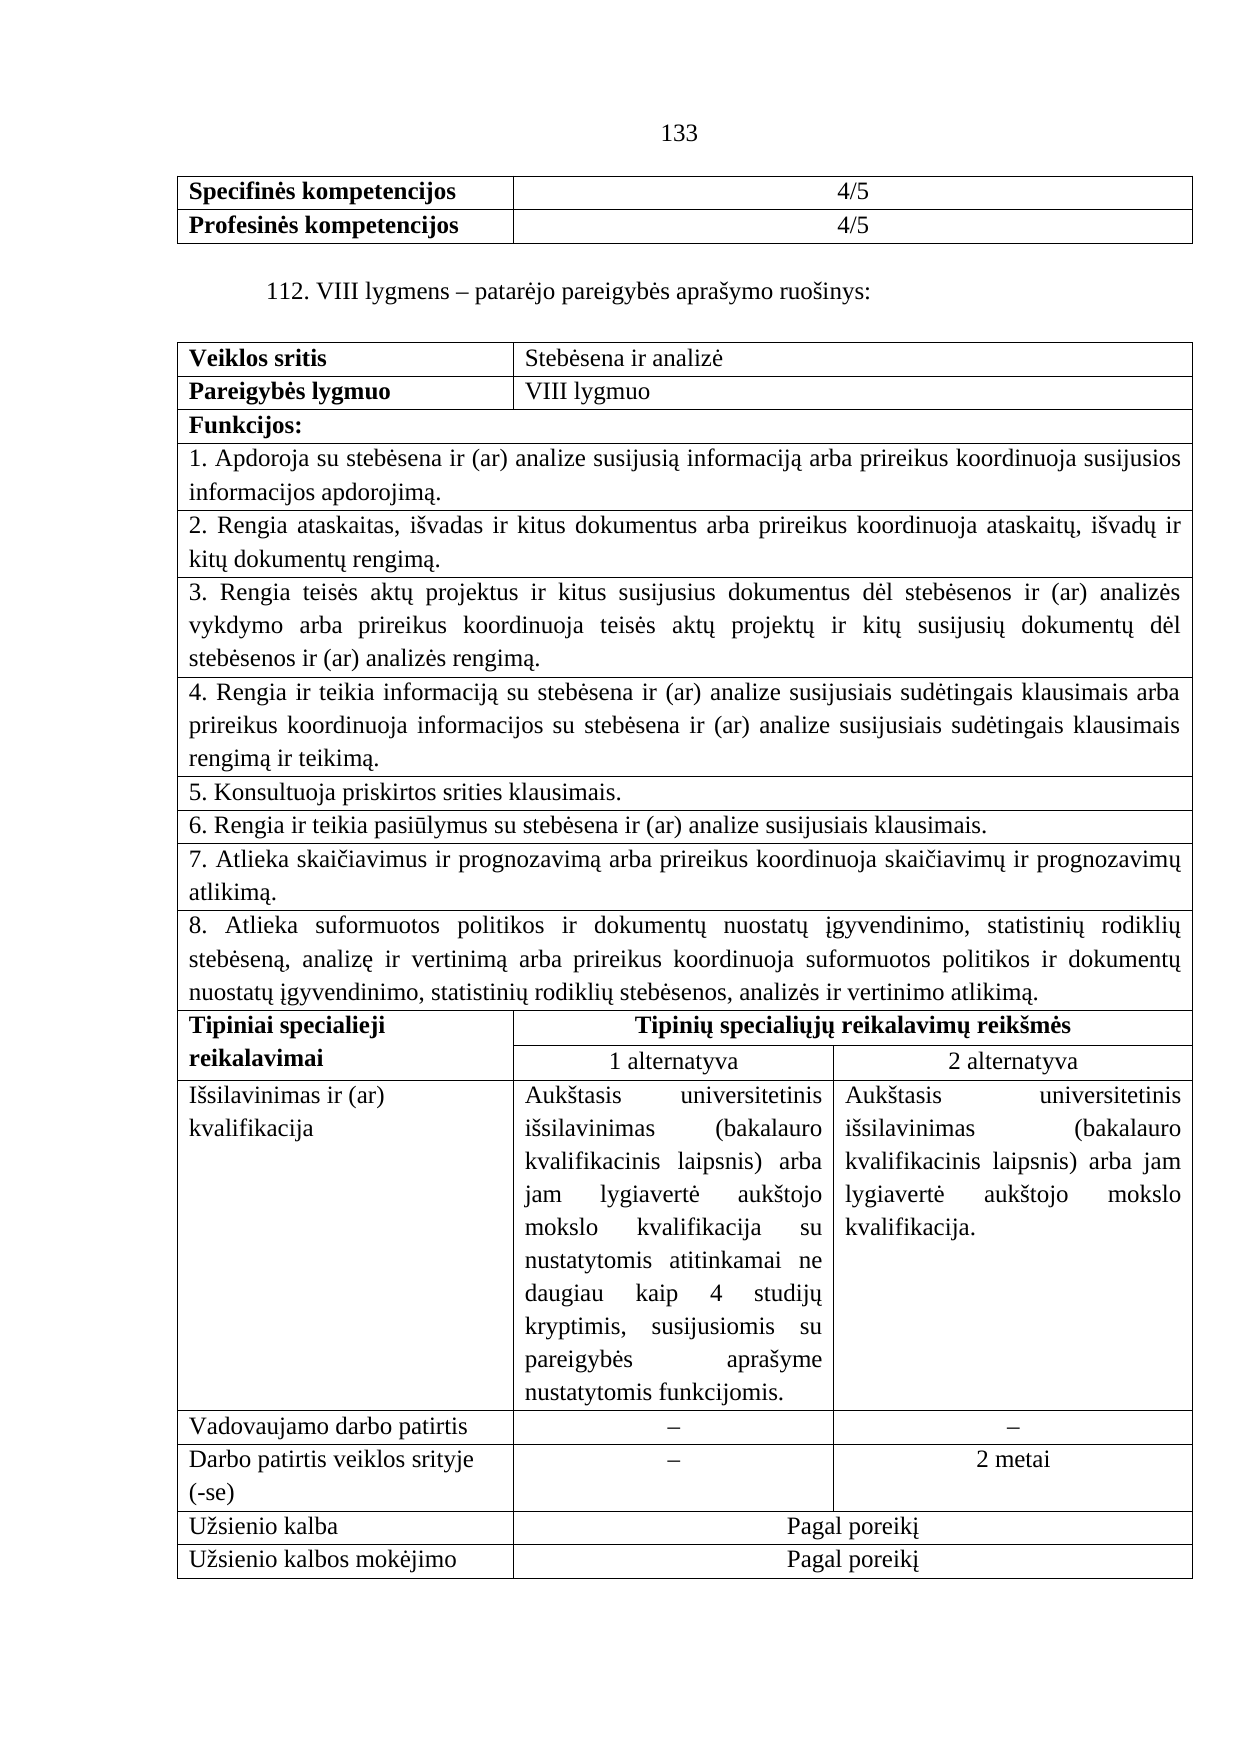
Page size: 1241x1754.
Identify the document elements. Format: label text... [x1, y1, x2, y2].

table_cell – [834, 1411, 1192, 1444]
text 112. VIII lygmens – patarėjo pareigybės aprašymo ruošinys: [177, 276, 1181, 305]
table_cell Pagal poreikį [514, 1545, 1192, 1578]
table_cell 3. Rengia teisės aktų projektus ir kitus susijusius dokumentus dėl stebėsenos ir (ar) analizės vykdymo arba prireikus koordinuoja teisės aktų projektų ir kitų susijusių dokumentų dėl stebėsenos ir (ar) analizės rengimą. [178, 578, 1192, 677]
table_cell Funkcijos: [178, 410, 1192, 443]
table_cell Išsilavinimas ir (ar) kvalifikacija [178, 1081, 513, 1410]
table_header Stebėsena ir analizė [514, 343, 1192, 376]
table_cell 2. Rengia ataskaitas, išvadas ir kitus dokumentus arba prireikus koordinuoja ataskaitų, išvadų ir kitų dokumentų rengimą. [178, 511, 1192, 577]
table_cell Profesinės kompetencijos [178, 210, 513, 243]
table_cell Užsienio kalba [178, 1512, 513, 1544]
table_cell 8. Atlieka suformuotos politikos ir dokumentų nuostatų įgyvendinimo, statistinių rodiklių stebėseną, analizę ir vertinimą arba prireikus koordinuoja suformuotos politikos ir dokumentų nuostatų įgyvendinimo, statistinių rodiklių stebėsenos, analizės ir vertinimo atlikimą. [178, 911, 1192, 1010]
table_cell 2 alternatyva [834, 1046, 1192, 1080]
table_cell 1 alternatyva [514, 1046, 833, 1080]
table_cell Tipiniai specialieji reikalavimai [178, 1011, 513, 1080]
table_cell VIII lygmuo [514, 377, 1192, 409]
table_cell Darbo patirtis veiklos srityje (-se) [178, 1445, 513, 1511]
table_cell 6. Rengia ir teikia pasiūlymus su stebėsena ir (ar) analize susijusiais klausimais. [178, 811, 1192, 843]
table_cell Aukštasis universitetinis išsilavinimas (bakalauro kvalifikacinis laipsnis) arba jam lygiavertė aukštojo mokslo kvalifikacija su nustatytomis atitinkamai ne daugiau kaip 4 studijų kryptimis, susijusiomis su pareigybės aprašyme nustatytomis funkcijomis. [514, 1081, 833, 1410]
table_cell Aukštasis universitetinis išsilavinimas (bakalauro kvalifikacinis laipsnis) arba jam lygiavertė aukštojo mokslo kvalifikacija. [834, 1081, 1192, 1410]
table_cell Užsienio kalbos mokėjimo [178, 1545, 513, 1578]
table_cell – [514, 1411, 833, 1444]
table_cell 2 metai [834, 1445, 1192, 1511]
table_cell Pagal poreikį [514, 1512, 1192, 1544]
table_header Veiklos sritis [178, 343, 513, 376]
table_cell 4/5 [514, 177, 1192, 209]
table_cell 7. Atlieka skaičiavimus ir prognozavimą arba prireikus koordinuoja skaičiavimų ir prognozavimų atlikimą. [178, 844, 1192, 910]
table_cell 1. Apdoroja su stebėsena ir (ar) analize susijusią informaciją arba prireikus koordinuoja susijusios informacijos apdorojimą. [178, 444, 1192, 510]
table_cell Specifinės kompetencijos [178, 177, 513, 209]
table_cell Vadovaujamo darbo patirtis [178, 1411, 513, 1444]
table_cell – [514, 1445, 833, 1511]
table_cell Tipinių specialiųjų reikalavimų reikšmės [514, 1011, 1192, 1045]
table_cell Pareigybės lygmuo [178, 377, 513, 409]
table_cell 4. Rengia ir teikia informaciją su stebėsena ir (ar) analize susijusiais sudėtingais klausimais arba prireikus koordinuoja informacijos su stebėsena ir (ar) analize susijusiais sudėtingais klausimais rengimą ir teikimą. [178, 678, 1192, 776]
table_cell 4/5 [514, 210, 1192, 243]
table_cell 5. Konsultuoja priskirtos srities klausimais. [178, 777, 1192, 810]
